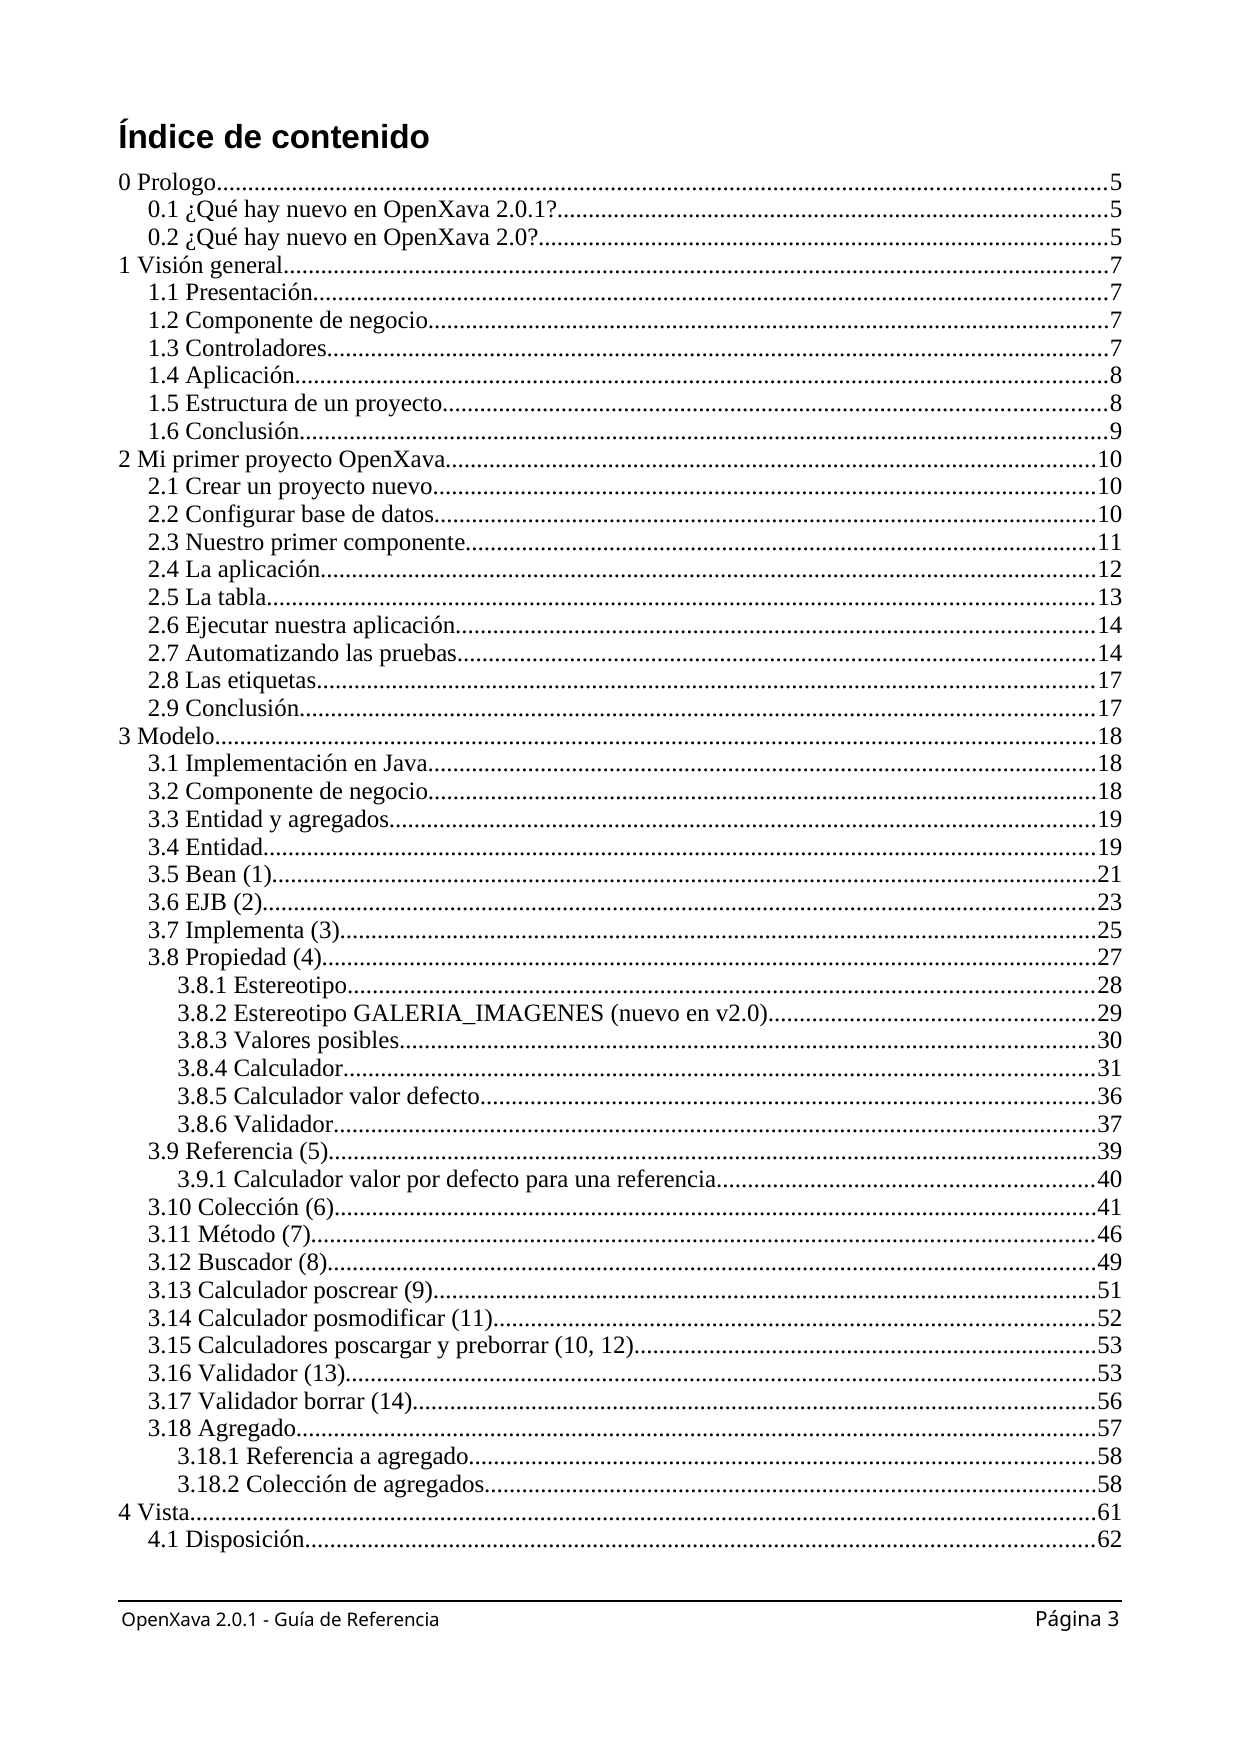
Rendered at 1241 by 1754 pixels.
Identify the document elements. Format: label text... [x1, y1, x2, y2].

text 3.17 Validador borrar (14) 56 [148, 1387, 1122, 1414]
text 1.6 Conclusión 9 [148, 417, 1122, 445]
text 0 Prologo 5 [118, 168, 1122, 195]
subtitle Índice de contenido [118, 118, 1122, 155]
text 3.12 Buscador (8) 49 [148, 1248, 1122, 1276]
text 3.11 Método (7) 46 [148, 1221, 1122, 1248]
text 3.8.5 Calculador valor defecto 36 [177, 1082, 1122, 1110]
text 3.7 Implementa (3) 25 [148, 916, 1122, 943]
text 1.4 Aplicación 8 [148, 362, 1122, 389]
text 3.13 Calculador poscrear (9) 51 [148, 1276, 1122, 1304]
text 2.1 Crear un proyecto nuevo 10 [148, 472, 1122, 500]
text 3.8.1 Estereotipo 28 [177, 971, 1122, 999]
text 2.4 La aplicación 12 [148, 556, 1122, 583]
text 3.2 Componente de negocio 18 [148, 777, 1122, 805]
text 2.6 Ejecutar nuestra aplicación 14 [148, 611, 1122, 639]
text 2.2 Configurar base de datos 10 [148, 500, 1122, 528]
text 2.9 Conclusión 17 [148, 694, 1122, 722]
text 3.9 Referencia (5) 39 [148, 1137, 1122, 1165]
text 3.6 EJB (2) 23 [148, 888, 1122, 916]
text 3.18.1 Referencia a agregado 58 [177, 1442, 1122, 1470]
text 1 Visión general 7 [118, 251, 1122, 278]
text 2.7 Automatizando las pruebas 14 [148, 639, 1122, 666]
text 1.1 Presentación 7 [148, 278, 1122, 306]
text 1.2 Componente de negocio 7 [148, 306, 1122, 334]
text 4.1 Disposición 62 [148, 1525, 1122, 1553]
text 4 Vista 61 [118, 1498, 1122, 1525]
text 3.18 Agregado 57 [148, 1414, 1122, 1442]
text 3.5 Bean (1) 21 [148, 860, 1122, 888]
text 3.16 Validador (13) 53 [148, 1359, 1122, 1387]
text 3.10 Colección (6) 41 [148, 1193, 1122, 1221]
text 3.4 Entidad 19 [148, 833, 1122, 860]
text 3 Modelo 18 [118, 722, 1122, 749]
text 1.3 Controladores 7 [148, 334, 1122, 362]
text 2.5 La tabla 13 [148, 583, 1122, 611]
text 3.18.2 Colección de agregados 58 [177, 1470, 1122, 1498]
text 3.8.2 Estereotipo GALERIA_IMAGENES (nuevo en v2.0) 29 [177, 999, 1122, 1027]
text 3.14 Calculador posmodificar (11) 52 [148, 1304, 1122, 1331]
text 3.8.6 Validador 37 [177, 1110, 1122, 1137]
text 0.1 ¿Qué hay nuevo en OpenXava 2.0.1? 5 [148, 195, 1122, 223]
text 0.2 ¿Qué hay nuevo en OpenXava 2.0? 5 [148, 223, 1122, 251]
text 2 Mi primer proyecto OpenXava 10 [118, 445, 1122, 472]
text 3.1 Implementación en Java 18 [148, 749, 1122, 777]
text 3.8.4 Calculador 31 [177, 1054, 1122, 1082]
text 2.3 Nuestro primer componente 11 [148, 528, 1122, 556]
text 3.8 Propiedad (4) 27 [148, 943, 1122, 971]
text 1.5 Estructura de un proyecto 8 [148, 389, 1122, 417]
text 3.9.1 Calculador valor por defecto para una referencia 40 [177, 1165, 1122, 1193]
text 3.8.3 Valores posibles 30 [177, 1027, 1122, 1054]
text 3.15 Calculadores poscargar y preborrar (10, 12) 53 [148, 1331, 1122, 1359]
text 2.8 Las etiquetas 17 [148, 666, 1122, 694]
text 3.3 Entidad y agregados 19 [148, 805, 1122, 833]
